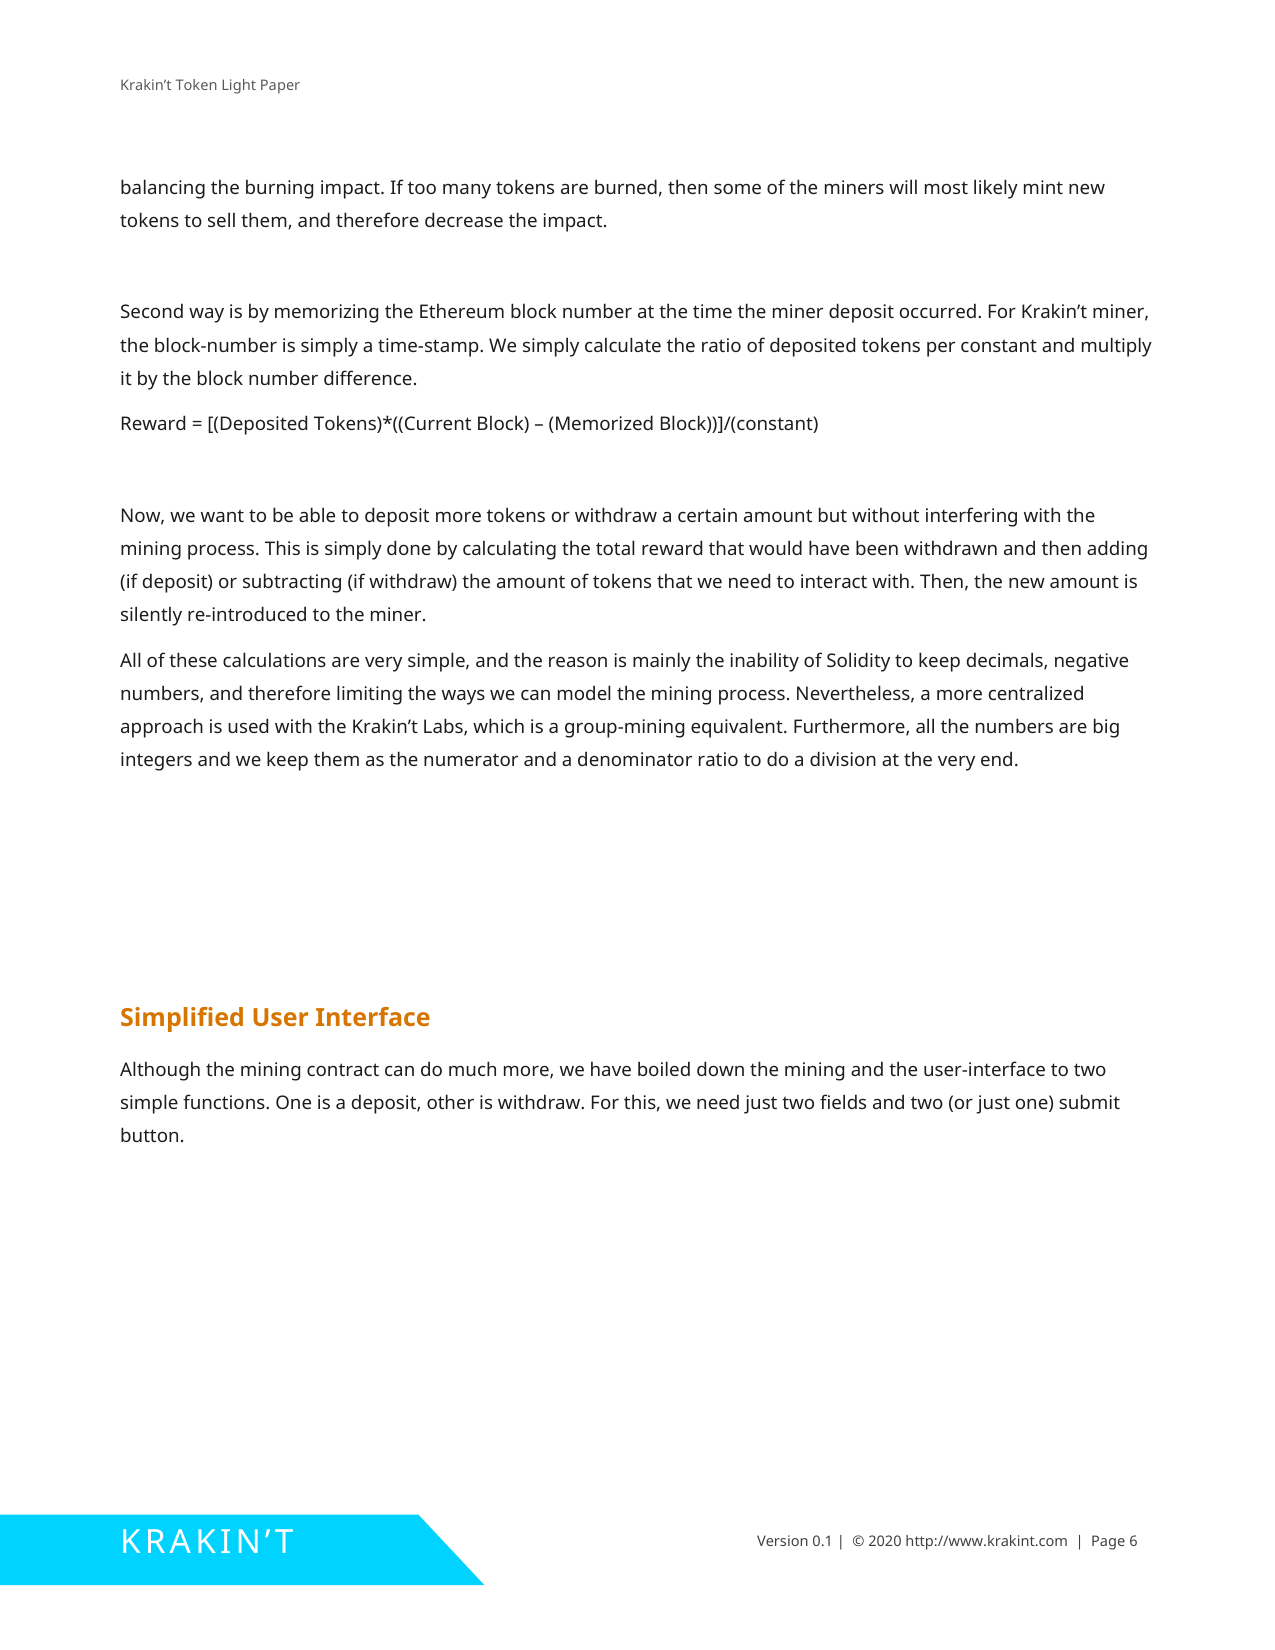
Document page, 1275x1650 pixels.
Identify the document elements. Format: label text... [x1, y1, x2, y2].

text Now, we want to be able to deposit more tokens or withdraw a certain amount but without interfering with the mining process. This is simply done by calculating the total reward that would have been withdrawn and then adding (if deposit) or subtracting (if withdraw) the amount of tokens that we need to interact with. Then, the new amount is silently re-introduced to the miner. [120, 502, 1155, 627]
text balancing the burning impact. If too many tokens are burned, then some of the miners will most likely mint new tokens to sell them, and therefore decrease the impact. [120, 174, 1155, 233]
subtitle Simplified User Interface [120, 1000, 1155, 1034]
text Although the mining contract can do much more, we have boiled down the mining and the user-interface to two simple functions. One is a deposit, other is withdraw. For this, we need just two fields and two (or just one) submit button. [120, 1057, 1155, 1148]
text Reward = [(Deposited Tokens)*((Current Block) – (Memorized Block))]/(constant) [120, 411, 1155, 436]
text Second way is by memorizing the Ethereum block number at the time the miner deposit occurred. For Krakin’t miner, the block-number is simply a time-stamp. We simply calculate the ratio of deposited tokens per constant and multiply it by the block number difference. [120, 299, 1155, 391]
text All of these calculations are very simple, and the reason is mainly the inability of Solidity to keep decimals, negative numbers, and therefore limiting the ways we can model the mining process. Nevertheless, a more centralized approach is used with the Krakin’t Labs, which is a group-mining equivalent. Furthermore, all the numbers are big integers and we keep them as the numerator and a denominator ratio to do a division at the very end. [120, 647, 1155, 772]
